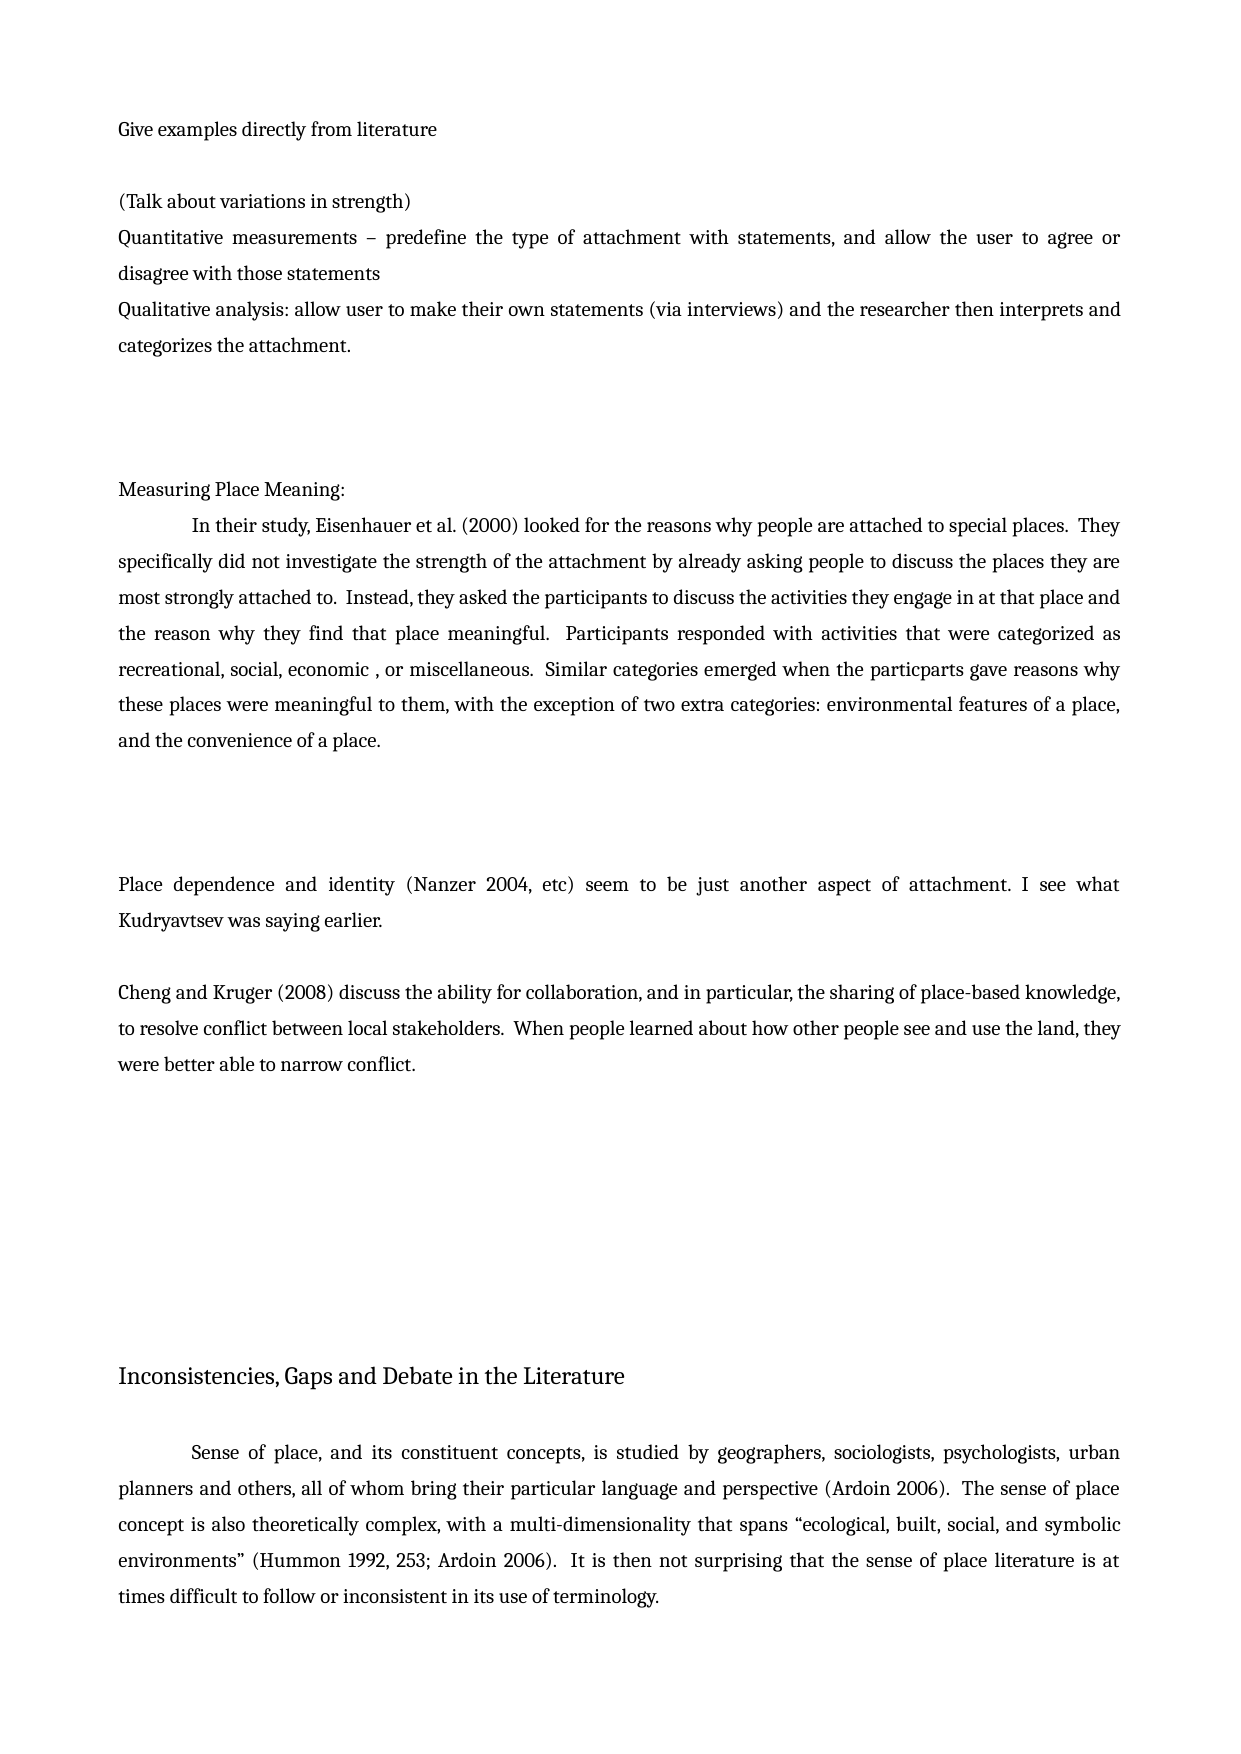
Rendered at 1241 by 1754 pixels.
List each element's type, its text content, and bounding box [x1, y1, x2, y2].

text In their study, Eisenhauer et al. (2000) looked for the reasons why people are attached to special places. They specifically did not investigate the strength of the attachment by already asking people to discuss the places they are most strongly attached to. Instead, they asked the participants to discuss the activities they engage in at that place and the reason why they find that place meaningful. Participants responded with activities that were categorized as recreational, social, economic , or miscellaneous. Similar categories emerged when the particparts gave reasons why these places were meaningful to them, with the exception of two extra categories: environmental features of a place, and the convenience of a place. [118, 513, 1122, 753]
text Inconsistencies, Gaps and Debate in the Literature [118, 1362, 1122, 1390]
text Qualitative analysis: allow user to make their own statements (via interviews) and the researcher then interprets and categorizes the attachment. [118, 298, 1122, 358]
text Place dependence and identity (Nanzer 2004, etc) seem to be just another aspect of attachment. I see what Kudryavtsev was saying earlier. [118, 873, 1122, 933]
text Measuring Place Meaning: [118, 477, 1122, 501]
text Cheng and Kruger (2008) discuss the ability for collaboration, and in particular, the sharing of place-based knowledge, to resolve conflict between local stakeholders. When people learned about how other people see and use the land, they were better able to narrow conflict. [118, 981, 1122, 1076]
text Give examples directly from literature [118, 118, 1122, 142]
text Sense of place, and its constituent concepts, is studied by geographers, sociologists, psychologists, urban planners and others, all of whom bring their particular language and perspective (Ardoin 2006). The sense of place concept is also theoretically complex, with a multi-dimensionality that spans “ecological, built, social, and symbolic environments” (Hummon 1992, 253; Ardoin 2006). It is then not surprising that the sense of place literature is at times difficult to follow or inconsistent in its use of terminology. [118, 1441, 1122, 1608]
text Quantitative measurements – predefine the type of attachment with statements, and allow the user to agree or disagree with those statements [118, 226, 1122, 286]
text (Talk about variations in strength) [118, 190, 1122, 214]
